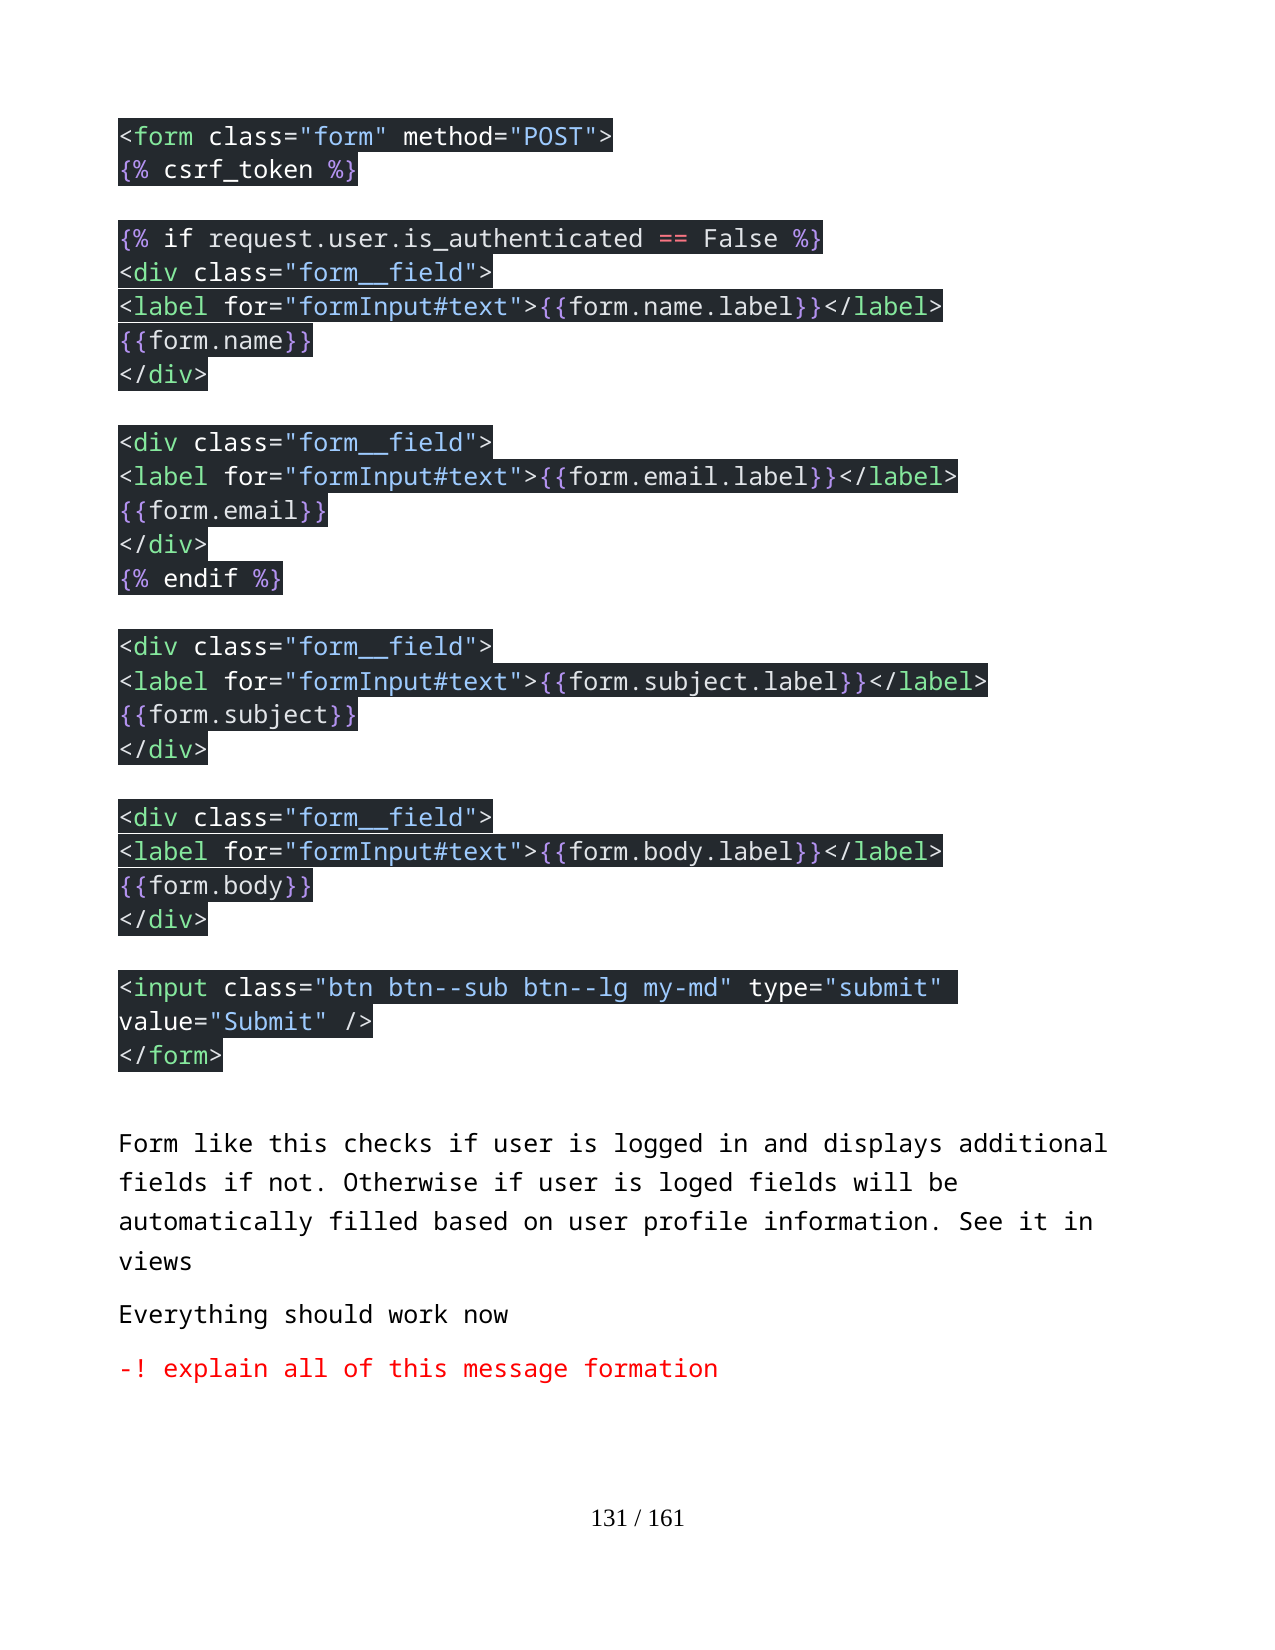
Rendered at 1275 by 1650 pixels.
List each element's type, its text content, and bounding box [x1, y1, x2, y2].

text {% if request.user.is_authenticated == False %} [118, 220, 1157, 254]
text </div> [118, 902, 1157, 936]
text Form like this checks if user is logged in and displays additional fields if not. Otherwise if user is loged fields will be automatically filled based on user profile information. See it in views [118, 1126, 1157, 1277]
text {{form.email}} [118, 493, 1157, 527]
text Everything should work now [118, 1297, 1157, 1331]
text {% endif %} [118, 561, 1157, 595]
text <div class="form__field"> [118, 425, 1157, 459]
text <label for="formInput#text">{{form.subject.label}}</label> [118, 663, 1157, 697]
text </div> [118, 731, 1157, 765]
text {{form.body}} [118, 867, 1157, 902]
text <label for="formInput#text">{{form.name.label}}</label> [118, 288, 1157, 322]
text <div class="form__field"> [118, 799, 1157, 833]
text {{form.subject}} [118, 697, 1157, 731]
text <input class="btn btn--sub btn--lg my-md" type="submit" value="Submit" /> [118, 970, 1157, 1038]
text {% csrf_token %} [118, 152, 1157, 186]
text </form> [118, 1038, 1157, 1072]
text <form class="form" method="POST"> [118, 118, 1157, 152]
text <div class="form__field"> [118, 629, 1157, 663]
text <label for="formInput#text">{{form.body.label}}</label> [118, 833, 1157, 867]
text </div> [118, 357, 1157, 391]
text <label for="formInput#text">{{form.email.label}}</label> [118, 459, 1157, 493]
text <div class="form__field"> [118, 254, 1157, 288]
text {{form.name}} [118, 322, 1157, 357]
text </div> [118, 527, 1157, 561]
text -! explain all of this message formation [118, 1351, 1157, 1385]
